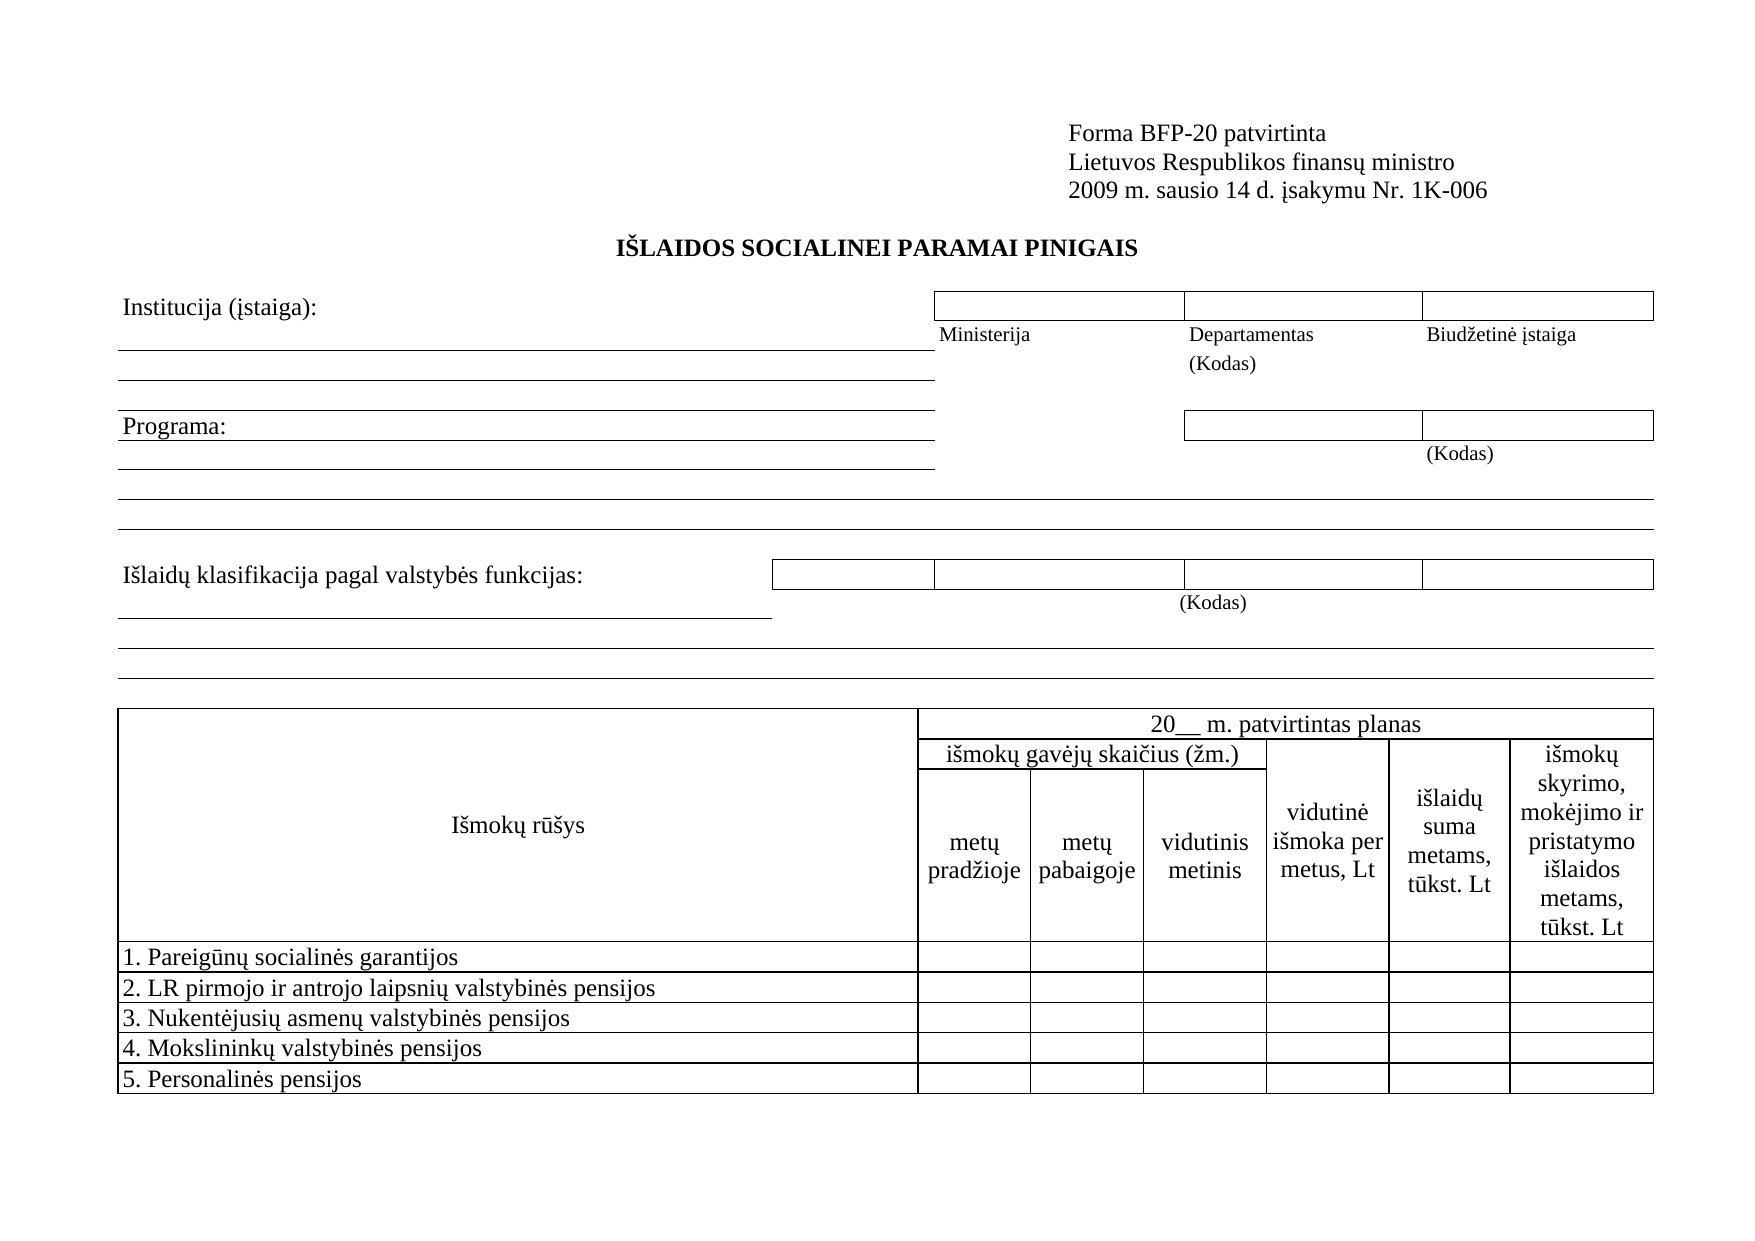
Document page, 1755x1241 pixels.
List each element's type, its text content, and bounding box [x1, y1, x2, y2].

table_cell [1422, 350, 1653, 380]
table_cell [118, 530, 772, 559]
table_cell [118, 500, 772, 529]
table_cell [1185, 618, 1653, 648]
table_header 20__ m. patvirtintas planas [919, 709, 1653, 738]
table_cell 3. Nukentėjusių asmenų valstybinės pensijos [119, 1003, 917, 1032]
text IŠLAIDOS SOCIALINEI PARAMAI PINIGAIS [118, 233, 1636, 262]
table_cell (Kodas) [772, 590, 1653, 618]
table_cell [118, 351, 935, 380]
table_cell [1390, 1033, 1509, 1062]
table_cell [1185, 411, 1422, 439]
table_header [935, 292, 1184, 320]
table_cell [1144, 1003, 1266, 1032]
table_header [1185, 292, 1422, 320]
table_cell vidutinė išmoka per metus, Lt [1267, 740, 1388, 941]
table_cell [935, 469, 1185, 499]
table_cell [935, 350, 1185, 380]
table_cell [935, 410, 1184, 439]
table_cell [1267, 1033, 1388, 1062]
table_header [772, 291, 934, 320]
table_cell [773, 560, 934, 588]
table_cell [935, 440, 1185, 469]
table_cell [1185, 500, 1422, 529]
table_cell [1031, 942, 1143, 971]
table_cell [1511, 1064, 1653, 1092]
table_cell [1422, 469, 1653, 499]
table_cell [935, 380, 1185, 410]
table_cell [1511, 973, 1653, 1001]
table_cell [1031, 1064, 1143, 1092]
table_cell [1511, 1033, 1653, 1062]
table_cell išmokų gavėjų skaičius (žm.) [919, 740, 1266, 768]
table_cell [1185, 380, 1422, 410]
table_cell [1144, 1033, 1266, 1062]
table_cell metų pradžioje [919, 770, 1030, 941]
table_cell [1511, 942, 1653, 971]
table_cell [1422, 500, 1653, 529]
table_cell [1031, 973, 1143, 1001]
table_cell vidutinis metinis [1144, 770, 1266, 941]
table_cell [919, 1064, 1030, 1092]
table_cell [1267, 942, 1388, 971]
table_cell [935, 560, 1184, 588]
table_cell Departamentas [1185, 321, 1422, 350]
table_cell [1390, 1064, 1509, 1092]
table_cell 2. LR pirmojo ir antrojo laipsnių valstybinės pensijos [119, 973, 917, 1001]
table_cell [1185, 560, 1422, 588]
table_cell [1185, 441, 1422, 469]
table_cell Išlaidų klasifikacija pagal valstybės funkcijas: [118, 559, 772, 588]
table_cell [1390, 1003, 1509, 1032]
table_cell [118, 441, 935, 469]
table_cell [118, 320, 935, 350]
table_cell [1267, 1003, 1388, 1032]
table_cell Biudžetinė įstaiga [1422, 321, 1653, 350]
table_cell [919, 1033, 1030, 1062]
table_cell [1267, 973, 1388, 1001]
table_cell Ministerija [935, 321, 1185, 350]
text Lietuvos Respublikos finansų ministro [1068, 147, 1636, 176]
table_cell [919, 973, 1030, 1001]
table_cell [118, 649, 1185, 678]
table_cell [1144, 973, 1266, 1001]
table_cell 5. Personalinės pensijos [119, 1064, 917, 1092]
table_header Išmokų rūšys [119, 709, 917, 941]
table_cell metų pabaigoje [1031, 770, 1143, 941]
table_cell išlaidų suma metams, tūkst. Lt [1390, 740, 1509, 941]
table_cell [1390, 942, 1509, 971]
table_cell (Kodas) [1185, 350, 1422, 380]
table_cell [1511, 1003, 1653, 1032]
table_cell Programa: [118, 411, 935, 439]
table_cell [919, 942, 1030, 971]
table_cell [1422, 530, 1653, 559]
text 2009 m. sausio 14 d. įsakymu Nr. 1K-006 [1068, 176, 1636, 204]
table_cell [1144, 1064, 1266, 1092]
table_cell [1031, 1003, 1143, 1032]
text Forma BFP-20 patvirtinta [1068, 118, 1636, 147]
table_cell (Kodas) [1422, 441, 1653, 469]
table_cell [118, 470, 935, 499]
table_cell [1390, 973, 1509, 1001]
table_cell [1185, 469, 1422, 499]
table_cell [772, 530, 1185, 559]
table_cell [118, 589, 772, 618]
table_cell [1031, 1033, 1143, 1062]
table_cell [118, 618, 1185, 648]
table_cell [772, 500, 1185, 529]
table_cell [118, 381, 935, 410]
table_cell [1423, 411, 1653, 439]
table_cell [919, 1003, 1030, 1032]
table_cell [1185, 649, 1653, 678]
table_header Institucija (įstaiga): [118, 291, 772, 320]
table_cell [1422, 380, 1653, 410]
table_header [1423, 292, 1653, 320]
table_cell [1423, 560, 1653, 588]
table_cell 4. Mokslininkų valstybinės pensijos [119, 1033, 917, 1062]
table_cell išmokų skyrimo, mokėjimo ir pristatymo išlaidos metams, tūkst. Lt [1511, 740, 1653, 941]
table_cell 1. Pareigūnų socialinės garantijos [119, 942, 917, 971]
table_cell [1185, 530, 1422, 559]
table_cell [1144, 942, 1266, 971]
table_cell [1267, 1064, 1388, 1092]
